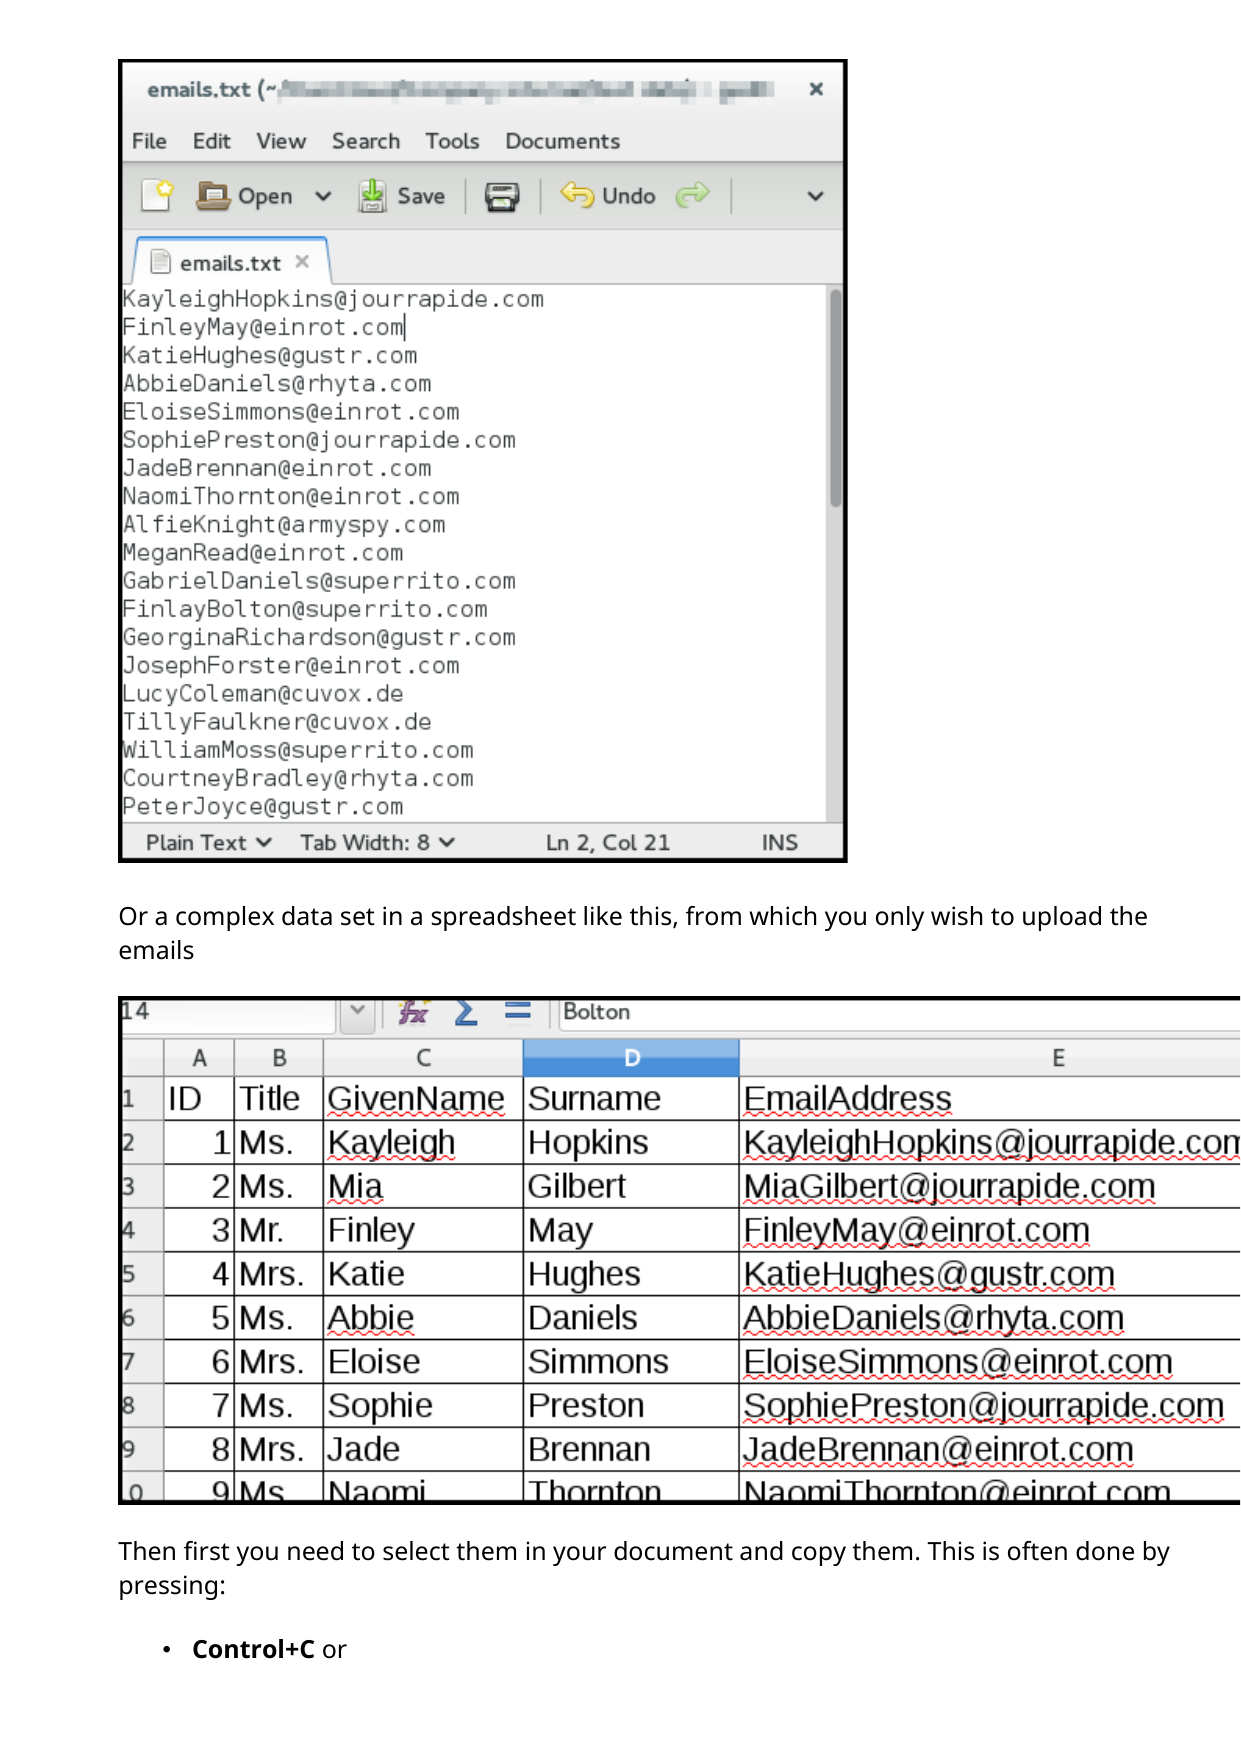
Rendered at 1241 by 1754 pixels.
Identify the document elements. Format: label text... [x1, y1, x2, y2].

picture [118, 59, 848, 863]
picture [118, 996, 1241, 1505]
text Then first you need to select them in your document and copy them. This is often done by pressing: [118, 1534, 1181, 1602]
list Control+C or [162, 1631, 1181, 1666]
text Or a complex data set in a spreadsheet like this, from which you only wish to upload the emails [118, 899, 1181, 967]
